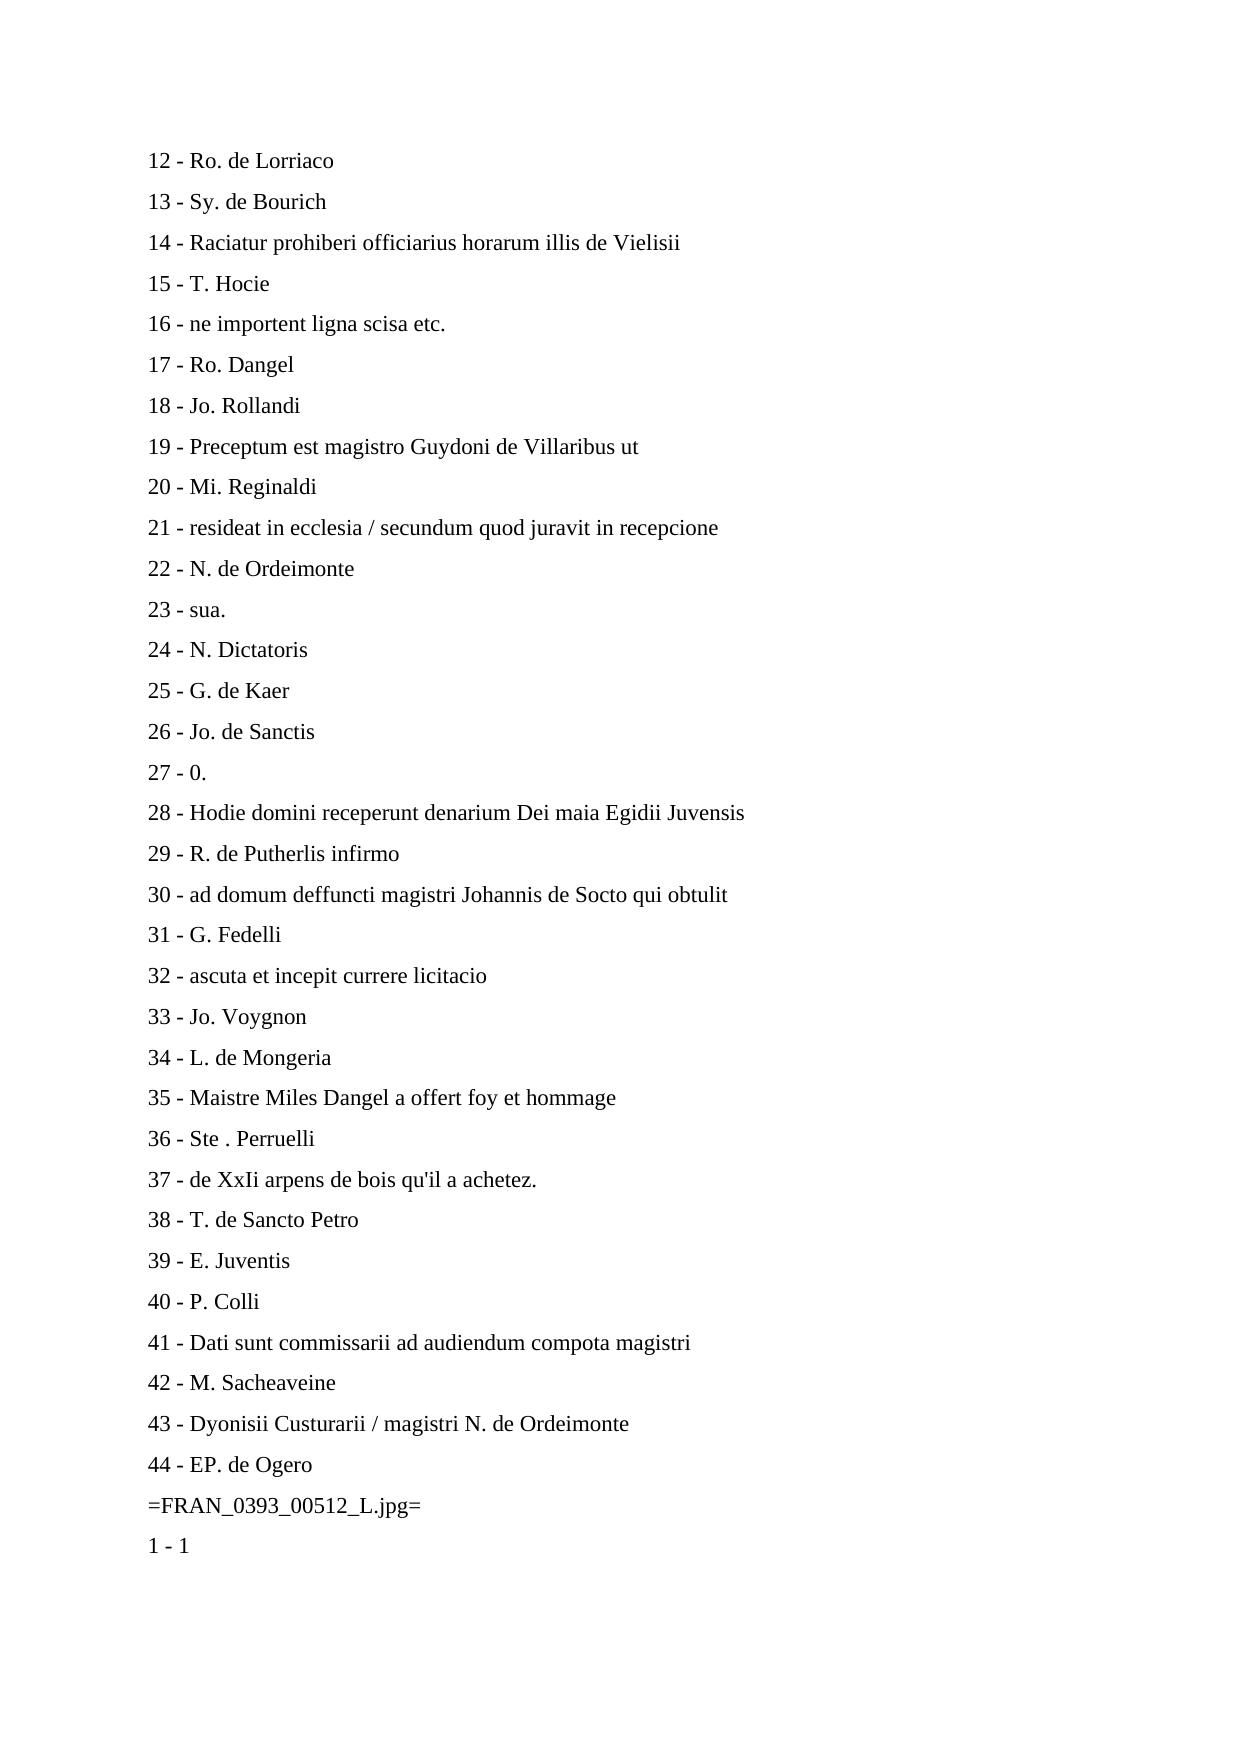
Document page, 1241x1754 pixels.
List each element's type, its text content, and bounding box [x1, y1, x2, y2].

text 14 - Raciatur prohiberi officiarius horarum illis de Vielisii [148, 229, 1093, 255]
text 33 - Jo. Voygnon [148, 1003, 1093, 1029]
text 31 - G. Fedelli [148, 921, 1093, 948]
text 41 - Dati sunt commissarii ad audiendum compota magistri [148, 1329, 1093, 1355]
text 44 - EP. de Ogero [148, 1451, 1093, 1477]
text 22 - N. de Ordeimonte [148, 555, 1093, 581]
text 28 - Hodie domini receperunt denarium Dei maia Egidii Juvensis [148, 799, 1093, 826]
text 34 - L. de Mongeria [148, 1044, 1093, 1070]
text 39 - E. Juventis [148, 1247, 1093, 1274]
text 20 - Mi. Reginaldi [148, 473, 1093, 500]
text 16 - ne importent ligna scisa etc. [148, 311, 1093, 337]
text 29 - R. de Putherlis infirmo [148, 840, 1093, 866]
text 24 - N. Dictatoris [148, 636, 1093, 663]
text 19 - Preceptum est magistro Guydoni de Villaribus ut [148, 433, 1093, 459]
text 40 - P. Colli [148, 1288, 1093, 1314]
text 1 - 1 [148, 1532, 1093, 1559]
text 32 - ascuta et incepit currere licitacio [148, 962, 1093, 988]
text 23 - sua. [148, 596, 1093, 622]
text 15 - T. Hocie [148, 270, 1093, 296]
text 35 - Maistre Miles Dangel a offert foy et hommage [148, 1084, 1093, 1111]
text 37 - de XxIi arpens de bois qu'il a achetez. [148, 1166, 1093, 1192]
text 42 - M. Sacheaveine [148, 1369, 1093, 1396]
text 27 - 0. [148, 758, 1093, 785]
text 17 - Ro. Dangel [148, 351, 1093, 378]
text 12 - Ro. de Lorriaco [148, 148, 1093, 174]
text 13 - Sy. de Bourich [148, 188, 1093, 215]
text 30 - ad domum deffuncti magistri Johannis de Socto qui obtulit [148, 881, 1093, 907]
text 43 - Dyonisii Custurarii / magistri N. de Ordeimonte [148, 1410, 1093, 1437]
text =FRAN_0393_00512_L.jpg= [148, 1492, 1093, 1518]
text 38 - T. de Sancto Petro [148, 1207, 1093, 1233]
text 36 - Ste . Perruelli [148, 1125, 1093, 1151]
text 25 - G. de Kaer [148, 677, 1093, 703]
text 26 - Jo. de Sanctis [148, 718, 1093, 744]
text 18 - Jo. Rollandi [148, 392, 1093, 418]
text 21 - resideat in ecclesia / secundum quod juravit in recepcione [148, 514, 1093, 541]
